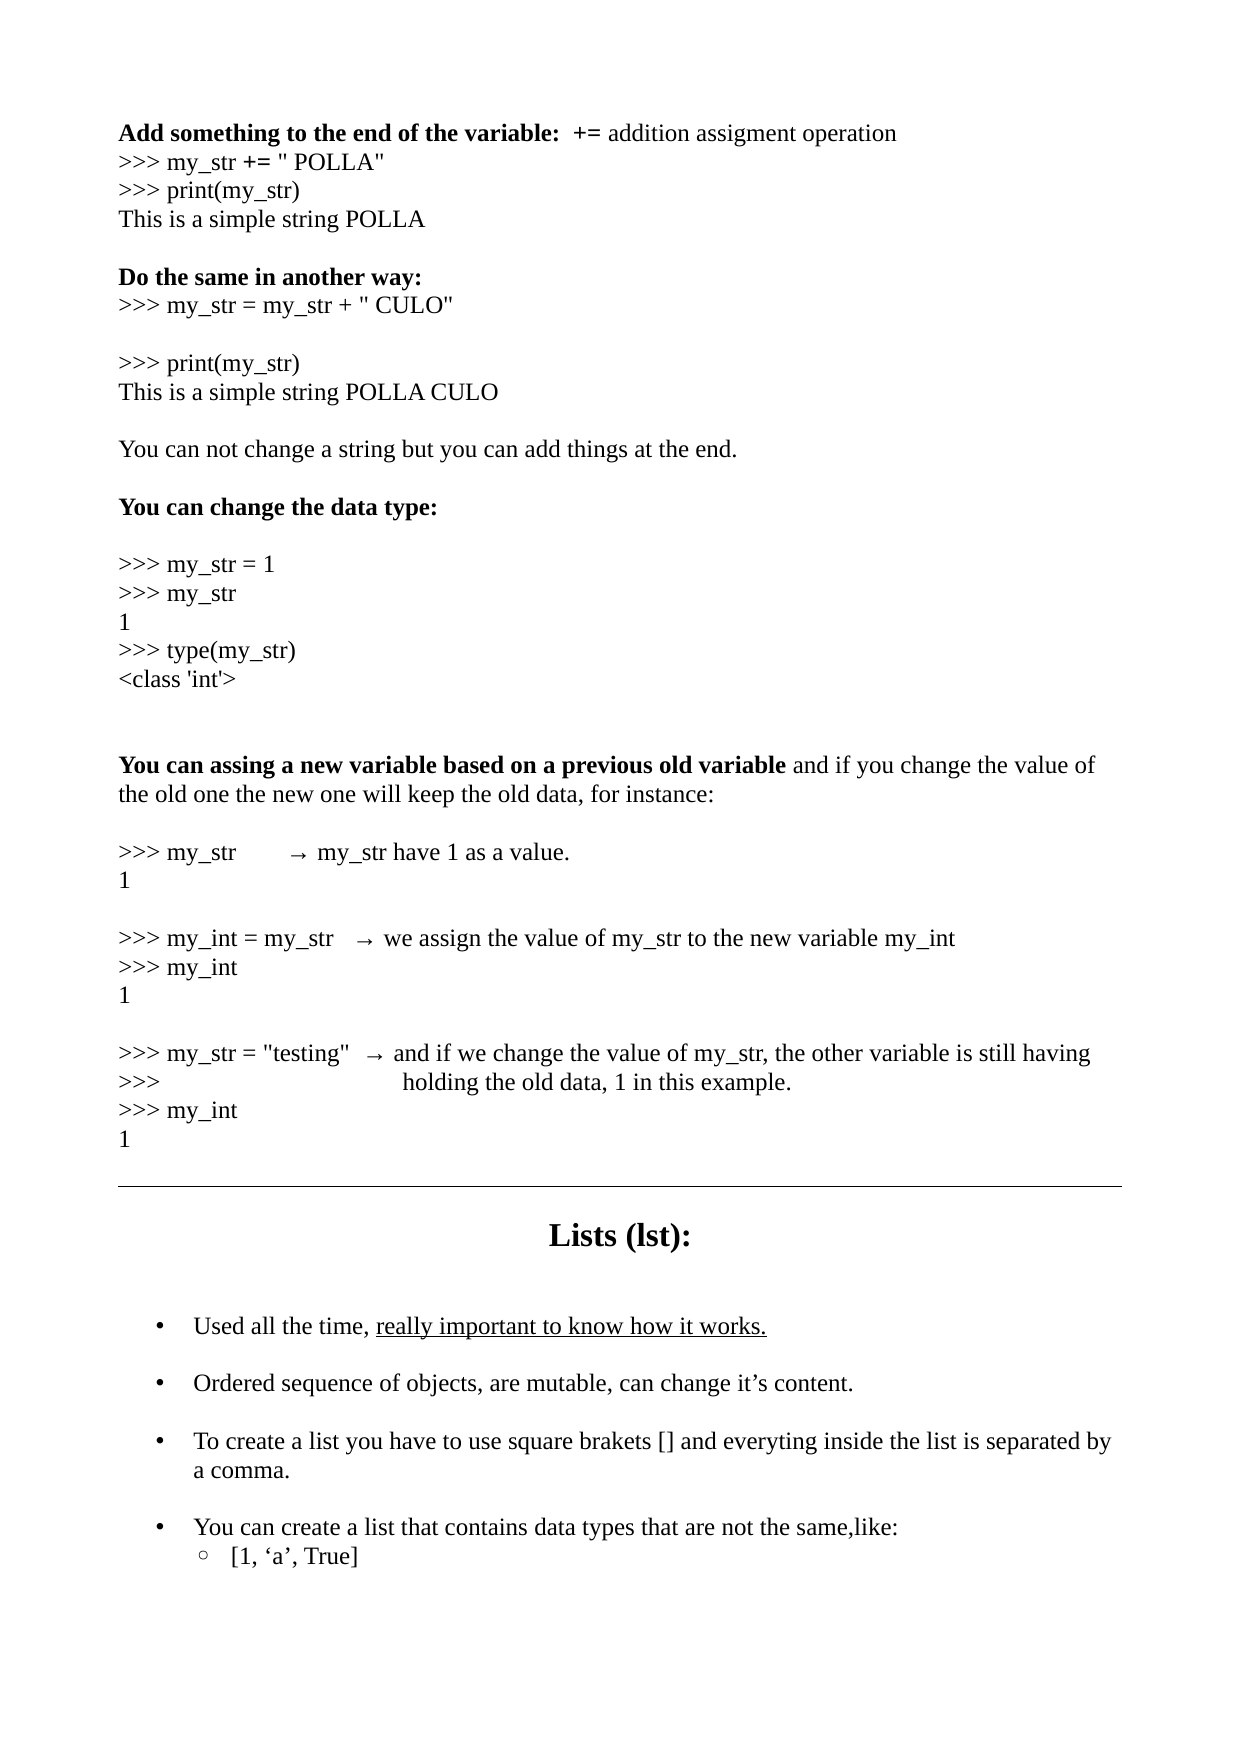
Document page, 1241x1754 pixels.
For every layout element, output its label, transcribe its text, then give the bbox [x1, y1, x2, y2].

text You can assing a new variable based on a previous old variable and if you change the value of the old one the new one will keep the old data, for instance: [118, 751, 1122, 808]
text >>> print(my_str) [118, 348, 1122, 377]
text >>> my_int [118, 952, 1122, 981]
text >>> my_str = "testing" → and if we change the value of my_str, the other variable is still having [118, 1038, 1122, 1067]
text This is a simple string POLLA CULO [118, 377, 1122, 406]
text >>> holding the old data, 1 in this example. [118, 1067, 1122, 1096]
text 1 [118, 866, 1122, 894]
text >>> my_str [118, 578, 1122, 607]
list You can create a list that contains data types that are not the same,like: [156, 1512, 1122, 1541]
text Do the same in another way: [118, 262, 1122, 291]
text 1 [118, 1124, 1122, 1153]
list Used all the time, really important to know how it works. [156, 1311, 1122, 1340]
text >>> my_int [118, 1096, 1122, 1124]
list To create a list you have to use square brakets [] and everyting inside the list is separated by a comma. [156, 1426, 1122, 1483]
text Lists (lst): [118, 1215, 1122, 1253]
text 1 [118, 607, 1122, 636]
text 1 [118, 981, 1122, 1009]
text >>> type(my_str) [118, 636, 1122, 664]
text This is a simple string POLLA [118, 204, 1122, 233]
text >>> my_str = 1 [118, 549, 1122, 578]
text You can change the data type: [118, 492, 1122, 521]
text You can not change a string but you can add things at the end. [118, 434, 1122, 463]
text <class 'int'> [118, 664, 1122, 693]
text >>> my_str → my_str have 1 as a value. [118, 837, 1122, 866]
text >>> my_str = my_str + " CULO" [118, 291, 1122, 319]
text >>> my_str += " POLLA" [118, 147, 1122, 176]
list [1, ‘a’, True] [193, 1541, 1122, 1570]
text Add something to the end of the variable: += addition assigment operation [118, 118, 1122, 147]
text >>> print(my_str) [118, 176, 1122, 204]
text >>> my_int = my_str → we assign the value of my_str to the new variable my_int [118, 923, 1122, 952]
list Ordered sequence of objects, are mutable, can change it’s content. [156, 1368, 1122, 1397]
